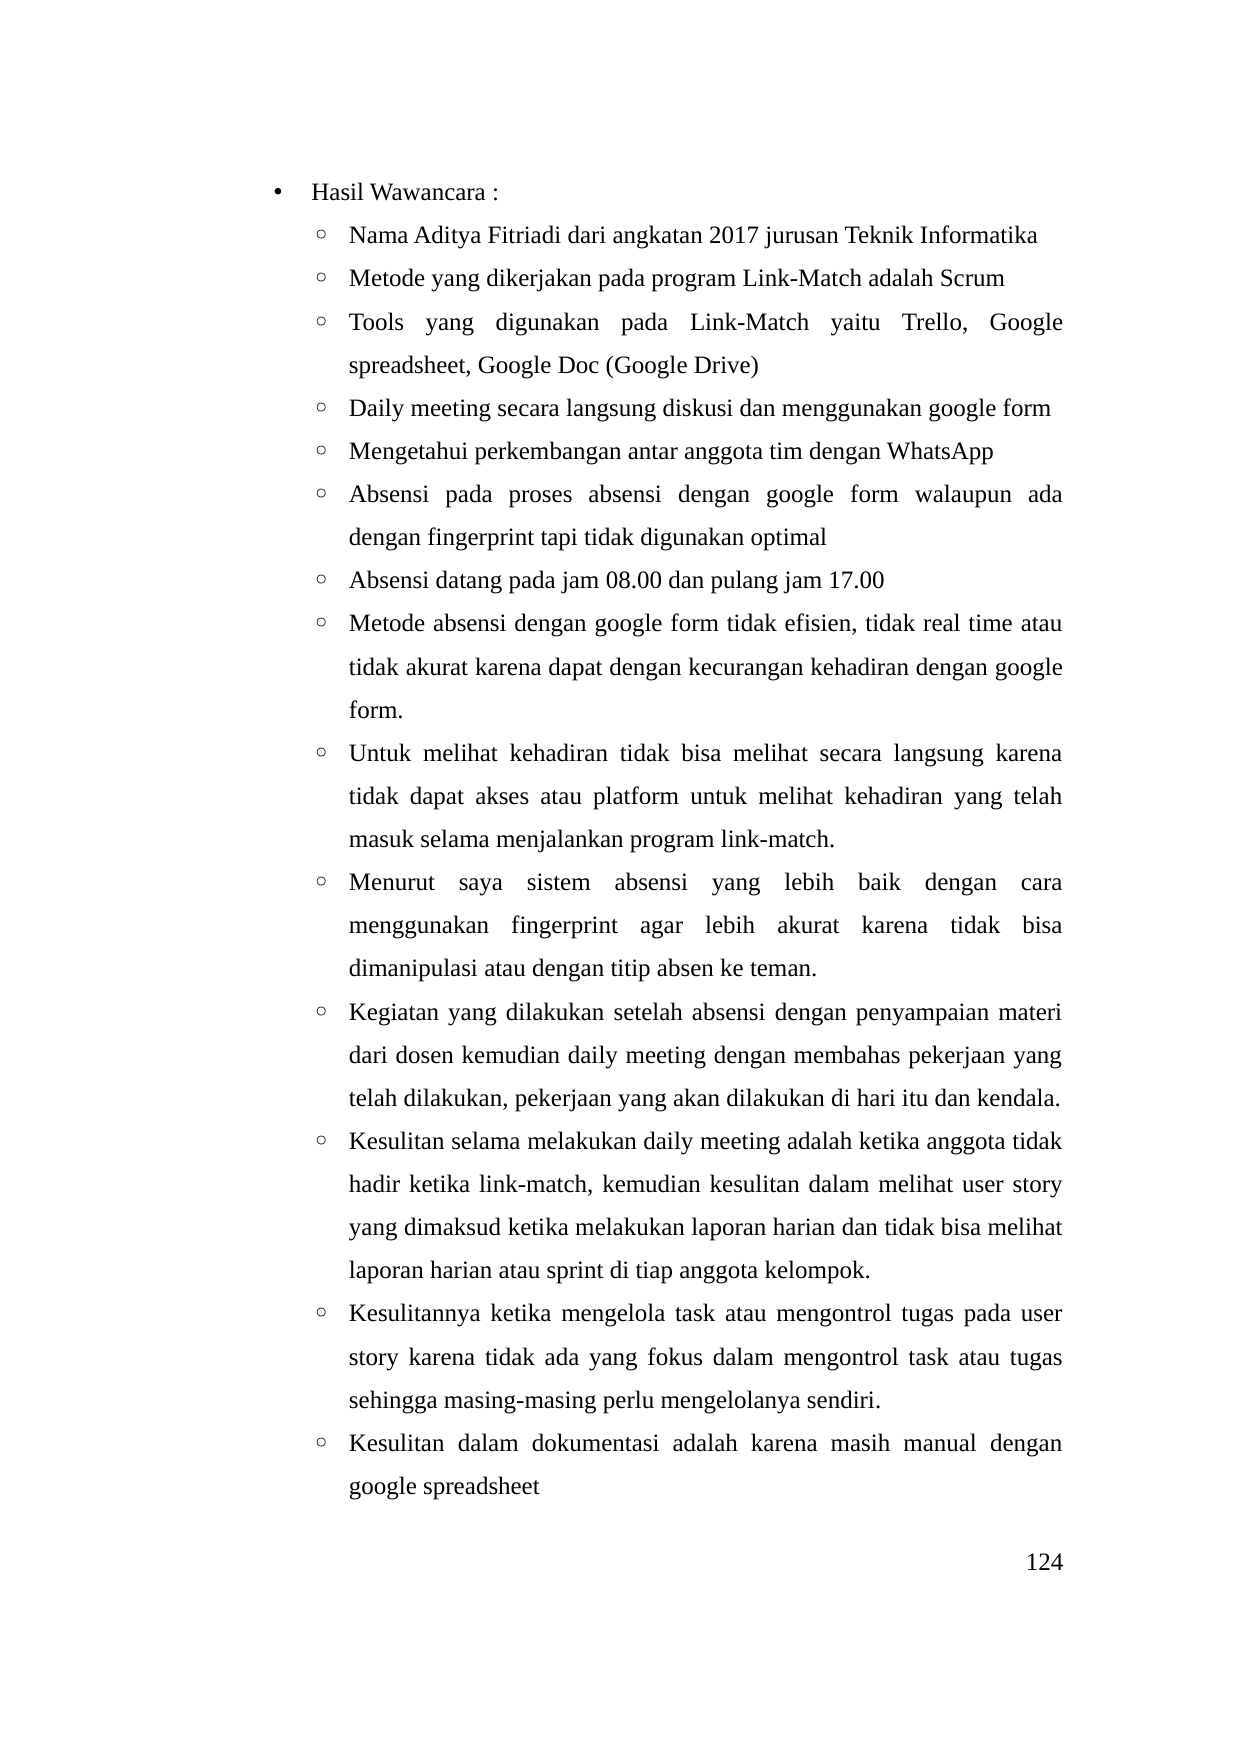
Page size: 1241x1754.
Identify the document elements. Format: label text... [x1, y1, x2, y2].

list Kesulitan selama melakukan daily meeting adalah ketika anggota tidak hadir ketika link-match, kemudian kesulitan dalam melihat user story yang dimaksud ketika melakukan laporan harian dan tidak bisa melihat laporan harian atau sprint di tiap anggota kelompok. [311, 1126, 1063, 1284]
list Untuk melihat kehadiran tidak bisa melihat secara langsung karena tidak dapat akses atau platform untuk melihat kehadiran yang telah masuk selama menjalankan program link-match. [311, 738, 1063, 853]
list Absensi pada proses absensi dengan google form walaupun ada dengan fingerprint tapi tidak digunakan optimal [311, 479, 1063, 551]
list Absensi datang pada jam 08.00 dan pulang jam 17.00 [311, 565, 1063, 594]
list Kesulitannya ketika mengelola task atau mengontrol tugas pada user story karena tidak ada yang fokus dalam mengontrol task atau tugas sehingga masing-masing perlu mengelolanya sendiri. [311, 1298, 1063, 1413]
list Nama Aditya Fitriadi dari angkatan 2017 jurusan Teknik Informatika [311, 220, 1063, 249]
list Metode absensi dengan google form tidak efisien, tidak real time atau tidak akurat karena dapat dengan kecurangan kehadiran dengan google form. [311, 608, 1063, 723]
list Tools yang digunakan pada Link-Match yaitu Trello, Google spreadsheet, Google Doc (Google Drive) [311, 307, 1063, 378]
list Kegiatan yang dilakukan setelah absensi dengan penyampaian materi dari dosen kemudian daily meeting dengan membahas pekerjaan yang telah dilakukan, pekerjaan yang akan dilakukan di hari itu dan kendala. [311, 997, 1063, 1112]
list Menurut saya sistem absensi yang lebih baik dengan cara menggunakan fingerprint agar lebih akurat karena tidak bisa dimanipulasi atau dengan titip absen ke teman. [311, 867, 1063, 982]
list Metode yang dikerjakan pada program Link-Match adalah Scrum [311, 263, 1063, 292]
list Daily meeting secara langsung diskusi dan menggunakan google form [311, 393, 1063, 422]
list Kesulitan dalam dokumentasi adalah karena masih manual dengan google spreadsheet [311, 1428, 1063, 1500]
list Hasil Wawancara : [274, 177, 1063, 206]
list Mengetahui perkembangan antar anggota tim dengan WhatsApp [311, 436, 1063, 465]
